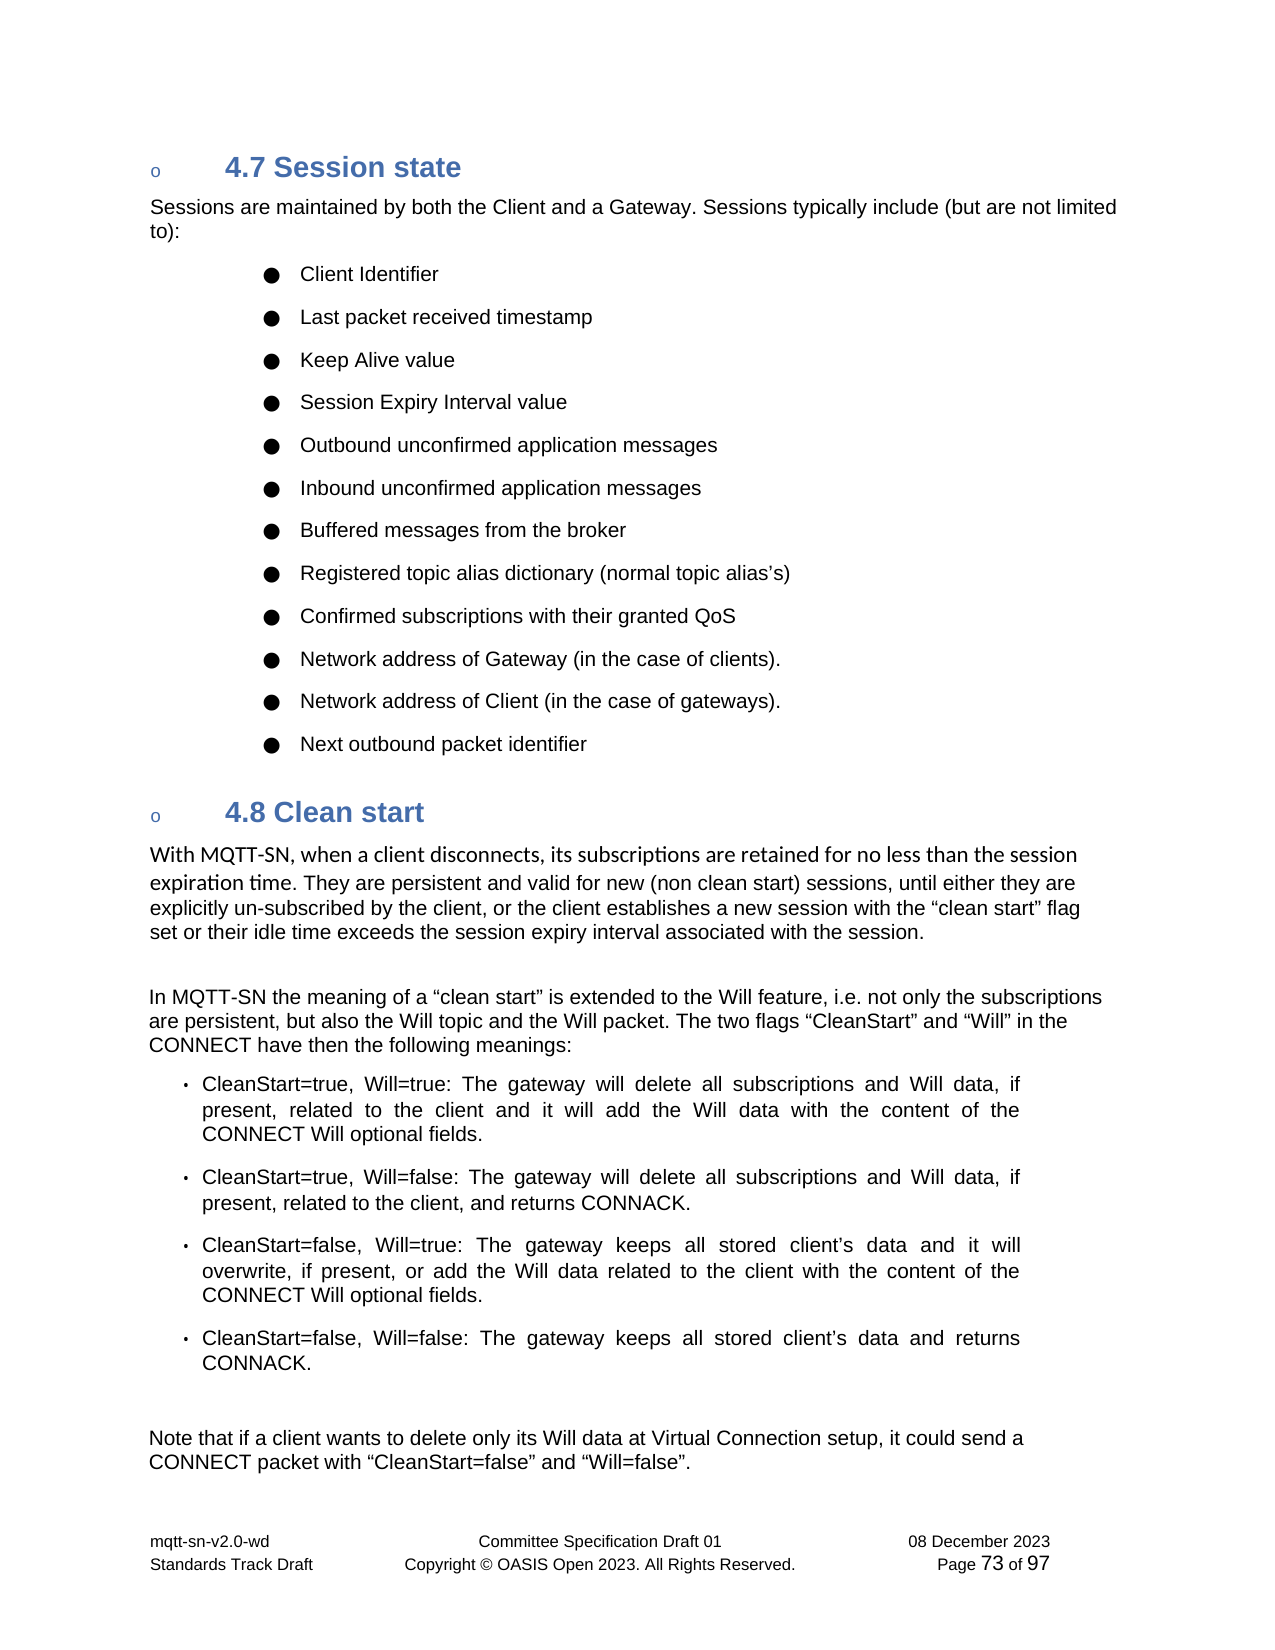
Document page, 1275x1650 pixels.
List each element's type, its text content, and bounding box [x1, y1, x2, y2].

list Session Expiry Interval value [262, 379, 1125, 422]
list Confirmed subscriptions with their granted QoS [262, 592, 1125, 635]
list Outbound unconfirmed application messages [262, 422, 1125, 464]
list CleanStart=true, Will=true: The gateway will delete all subscriptions and Will data, if present, related to the client and it will add the Will data with the content of the CONNECT Will optional fields. [181, 1072, 1022, 1146]
text Note that if a client wants to delete only its Will data at Virtual Connection setup, it could send a CONNECT packet with “CleanStart=false” and “Will=false”. [148, 1426, 1124, 1474]
list Registered topic alias dictionary (normal topic alias’s) [262, 550, 1125, 592]
list Network address of Client (in the case of gateways). [262, 678, 1125, 721]
subtitle 4.8 Clean start [150, 796, 1125, 829]
subtitle 4.7 Session state [150, 150, 1125, 183]
list CleanStart=false, Will=false: The gateway keeps all stored client’s data and returns CONNACK. [181, 1326, 1022, 1375]
list CleanStart=false, Will=true: The gateway keeps all stored client’s data and it will overwrite, if present, or add the Will data related to the client with the content of the CONNECT Will optional fields. [181, 1233, 1022, 1307]
text In MQTT-SN the meaning of a “clean start” is extended to the Will feature, i.e. not only the subscriptions are persistent, but also the Will topic and the Will packet. The two flags “CleanStart” and “Will” in the CONNECT have then the following meanings: [148, 984, 1124, 1056]
list Buffered messages from the broker [262, 507, 1125, 550]
list Inbound unconfirmed application messages [262, 464, 1125, 507]
list CleanStart=true, Will=false: The gateway will delete all subscriptions and Will data, if present, related to the client, and returns CONNACK. [181, 1165, 1022, 1214]
list Next outbound packet identifier [262, 721, 1125, 763]
list Last packet received timestamp [262, 293, 1125, 336]
list Network address of Gateway (in the case of clients). [262, 635, 1125, 678]
text With MQTT-SN, when a client disconnects, its subscriptions are retained for no less than the session expiration time. They are persistent and valid for new (non clean start) sessions, until either they are explicitly un-subscribed by the client, or the client establishes a new session with the “clean start” flag set or their idle time exceeds the session expiry interval associated with the session. [149, 840, 1110, 944]
list Client Identifier [262, 251, 1125, 293]
text Sessions are maintained by both the Client and a Gateway. Sessions typically include (but are not limited to): [150, 194, 1125, 242]
list Keep Alive value [262, 336, 1125, 379]
